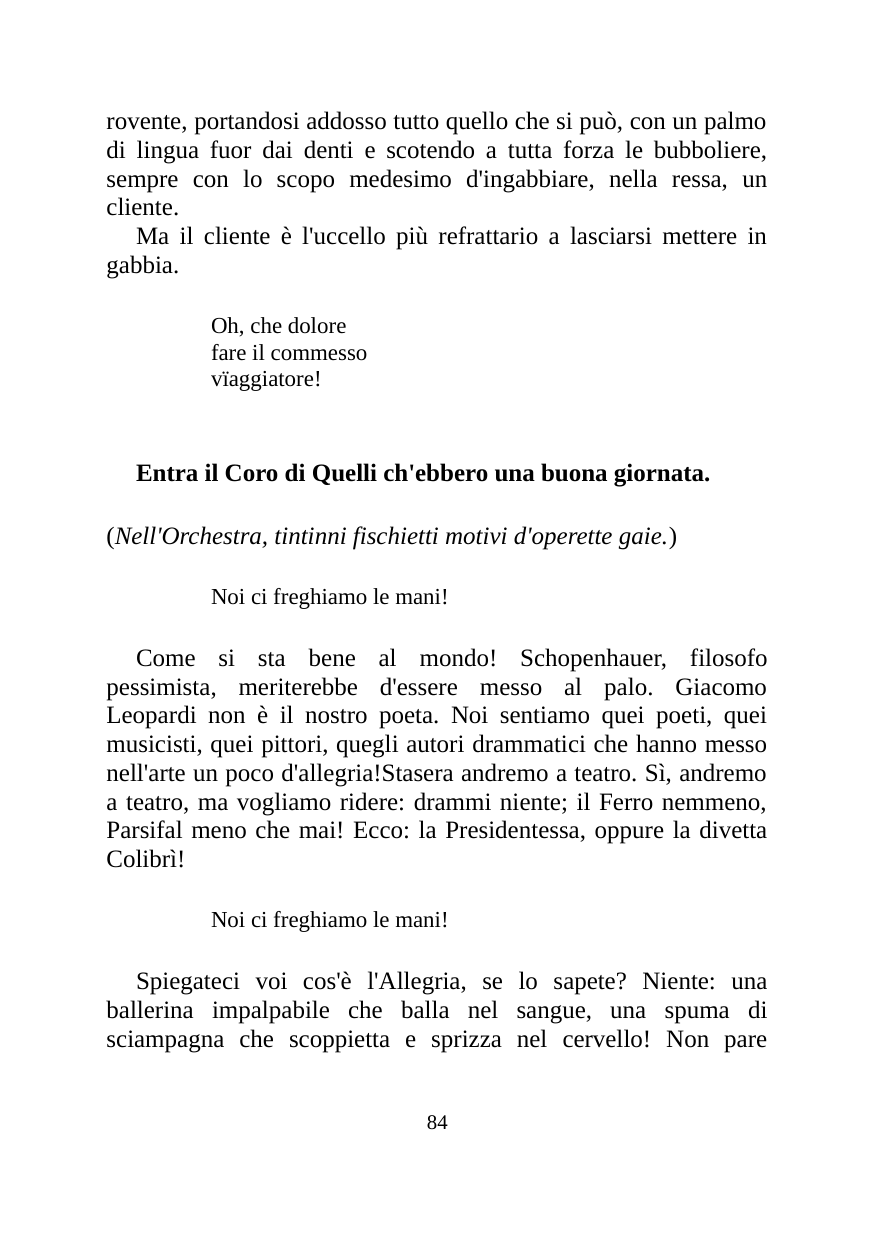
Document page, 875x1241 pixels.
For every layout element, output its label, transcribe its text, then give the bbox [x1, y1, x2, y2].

text rovente, portandosi addosso tutto quello che si può, con un palmo di lingua fuor dai denti e scotendo a tutta forza le bubboliere, sempre con lo scopo medesimo d'ingabbiare, nella ressa, un cliente. [106, 106, 768, 221]
text Spiegateci voi cos'è l'Allegria, se lo sapete? Niente: una ballerina impalpabile che balla nel sangue, una spuma di sciampagna che scoppietta e sprizza nel cervello! Non pare [106, 966, 768, 1053]
text Oh, che dolore [181, 312, 768, 339]
text Come si sta bene al mondo! Schopenhauer, filosofo pessimista, meriterebbe d'essere messo al palo. Giacomo Leopardi non è il nostro poeta. Noi sentiamo quei poeti, quei musicisti, quei pittori, quegli autori drammatici che hanno messo nell'arte un poco d'allegria!Stasera andremo a teatro. Sì, andremo a teatro, ma vogliamo ridere: drammi niente; il Ferro nemmeno, Parsifal meno che mai! Ecco: la Presidentessa, oppure la divetta Colibrì! [106, 643, 768, 873]
text Noi ci freghiamo le mani! [181, 583, 768, 609]
text (Nell'Orchestra, tintinni fischietti motivi d'operette gaie.) [106, 521, 768, 549]
text Noi ci freghiamo le mani! [181, 906, 768, 933]
text Entra il Coro di Quelli ch'ebbero una buona giornata. [106, 458, 768, 487]
text fare il commesso [181, 339, 768, 365]
text Ma il cliente è l'uccello più refrattario a lasciarsi mettere in gabbia. [106, 221, 768, 279]
text vïaggiatore! [181, 365, 768, 391]
